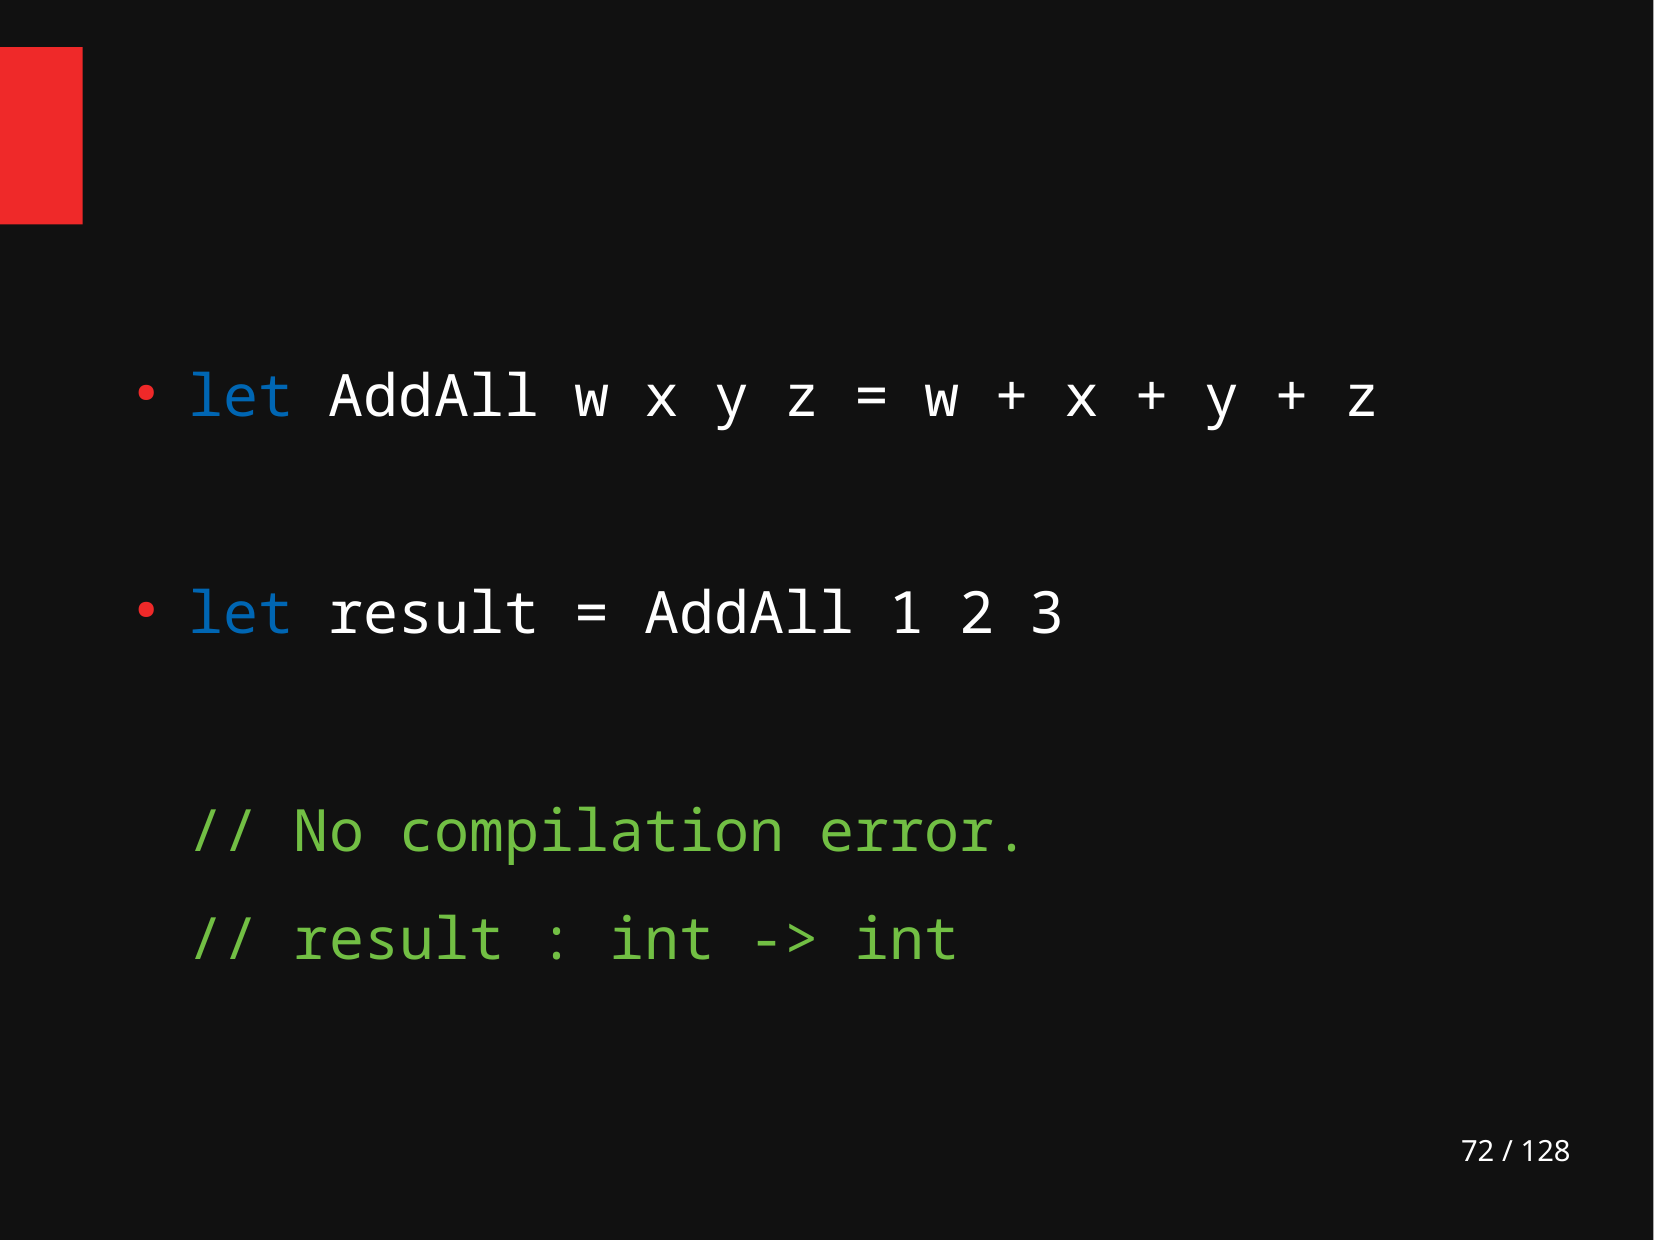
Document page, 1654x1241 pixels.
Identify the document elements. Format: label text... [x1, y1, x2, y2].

list let AddAll w x y z = w + x + y + z let result = AddAll 1 2 3 // No compilation error. // result : int -> int [118, 354, 1536, 1074]
